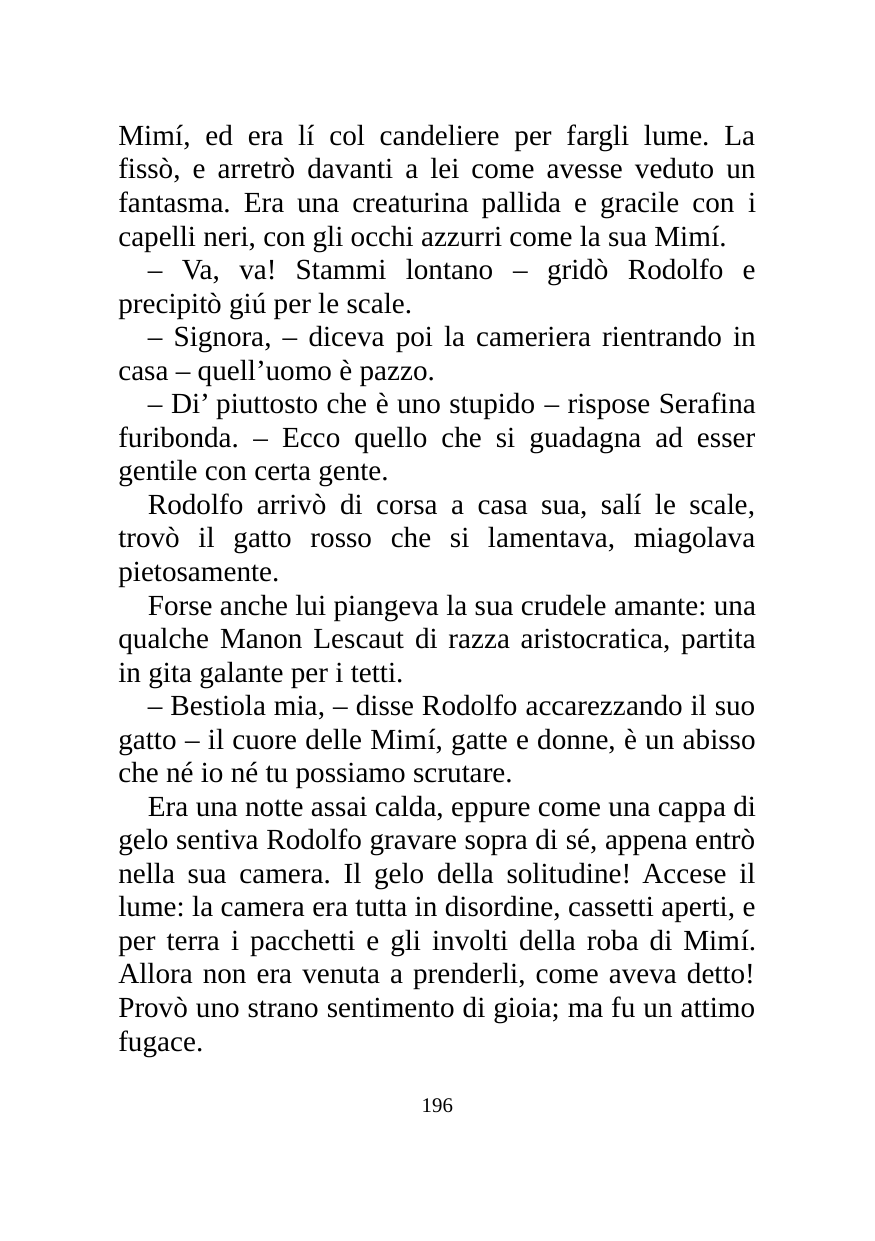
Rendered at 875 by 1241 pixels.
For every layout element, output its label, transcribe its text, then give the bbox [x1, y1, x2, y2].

text ‒ Va, va! Stammi lontano ‒ gridò Rodolfo e precipitò giú per le scale. [118, 252, 756, 319]
text ‒ Di’ piuttosto che è uno stupido ‒ rispose Serafina furibonda. ‒ Ecco quello che si guadagna ad esser gentile con certa gente. [118, 386, 756, 487]
text Era una notte assai calda, eppure come una cappa di gelo sentiva Rodolfo gravare sopra di sé, appena entrò nella sua camera. Il gelo della solitudine! Accese il lume: la camera era tutta in disordine, cassetti aperti, e per terra i pacchetti e gli involti della roba di Mimí. Allora non era venuta a prenderli, come aveva detto! Provò uno strano sentimento di gioia; ma fu un attimo fugace. [118, 789, 756, 1057]
text ‒ Signora, ‒ diceva poi la cameriera rientrando in casa ‒ quell’uomo è pazzo. [118, 319, 756, 386]
text Rodolfo arrivò di corsa a casa sua, salí le scale, trovò il gatto rosso che si lamentava, miagolava pietosamente. [118, 487, 756, 588]
text ‒ Bestiola mia, ‒ disse Rodolfo accarezzando il suo gatto ‒ il cuore delle Mimí, gatte e donne, è un abisso che né io né tu possiamo scrutare. [118, 688, 756, 789]
text Mimí, ed era lí col candeliere per fargli lume. La fissò, e arretrò davanti a lei come avesse veduto un fantasma. Era una creaturina pallida e gracile con i capelli neri, con gli occhi azzurri come la sua Mimí. [118, 118, 756, 252]
text Forse anche lui piangeva la sua crudele amante: una qualche Manon Lescaut di razza aristocratica, partita in gita galante per i tetti. [118, 588, 756, 688]
